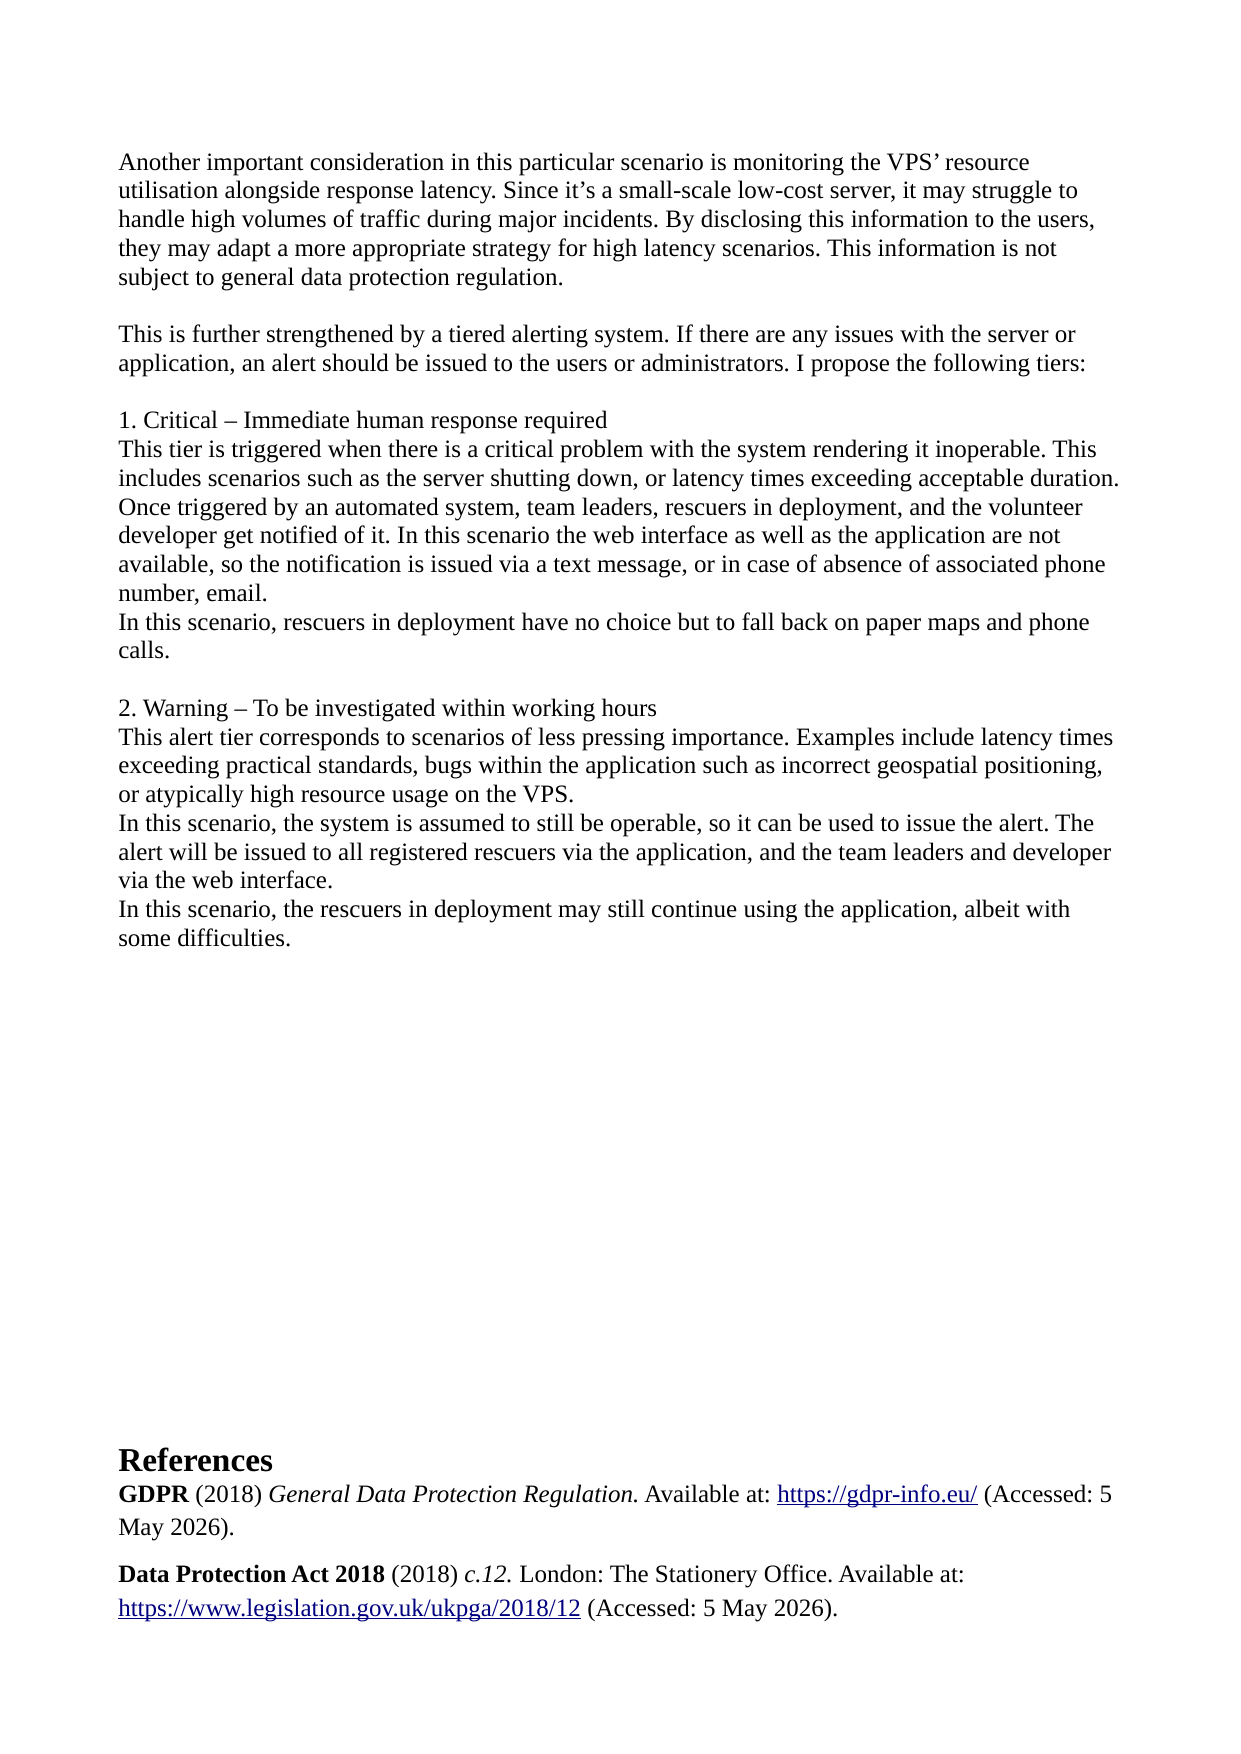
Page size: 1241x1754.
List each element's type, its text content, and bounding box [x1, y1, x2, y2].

text This tier is triggered when there is a critical problem with the system rendering it inoperable. This includes scenarios such as the server shutting down, or latency times exceeding acceptable duration. [118, 434, 1122, 492]
text Data Protection Act 2018 (2018) c.12. London: The Stationery Office. Available at: https://www.legislation.gov.uk/ukpga/2018/12 (Accessed: 5 May 2026). [118, 1559, 1122, 1621]
text 2. Warning – To be investigated within working hours [118, 693, 1122, 722]
text In this scenario, the system is assumed to still be operable, so it can be used to issue the alert. The alert will be issued to all registered rescuers via the application, and the team leaders and developer via the web interface. [118, 808, 1122, 894]
text Once triggered by an automated system, team leaders, rescuers in deployment, and the volunteer developer get notified of it. In this scenario the web interface as well as the application are not available, so the notification is issued via a text message, or in case of absence of associated phone number, email. [118, 492, 1122, 607]
text In this scenario, the rescuers in deployment may still continue using the application, albeit with some difficulties. [118, 894, 1122, 952]
text In this scenario, rescuers in deployment have no choice but to fall back on paper maps and phone calls. [118, 607, 1122, 664]
text Another important consideration in this particular scenario is monitoring the VPS’ resource utilisation alongside response latency. Since it’s a small-scale low-cost server, it may struggle to handle high volumes of traffic during major incidents. By disclosing this information to the users, they may adapt a more appropriate strategy for high latency scenarios. This information is not subject to general data protection regulation. [118, 147, 1122, 291]
text This alert tier corresponds to scenarios of less pressing importance. Examples include latency times exceeding practical standards, bugs within the application such as incorrect geospatial positioning, or atypically high resource usage on the VPS. [118, 722, 1122, 808]
text GDPR (2018) General Data Protection Regulation. Available at: https://gdpr-info.eu/ (Accessed: 5 May 2026). [118, 1479, 1122, 1541]
text 1. Critical – Immediate human response required [118, 406, 1122, 434]
text References [118, 1441, 1122, 1479]
text This is further strengthened by a tiered alerting system. If there are any issues with the server or application, an alert should be issued to the users or administrators. I propose the following tiers: [118, 319, 1122, 377]
